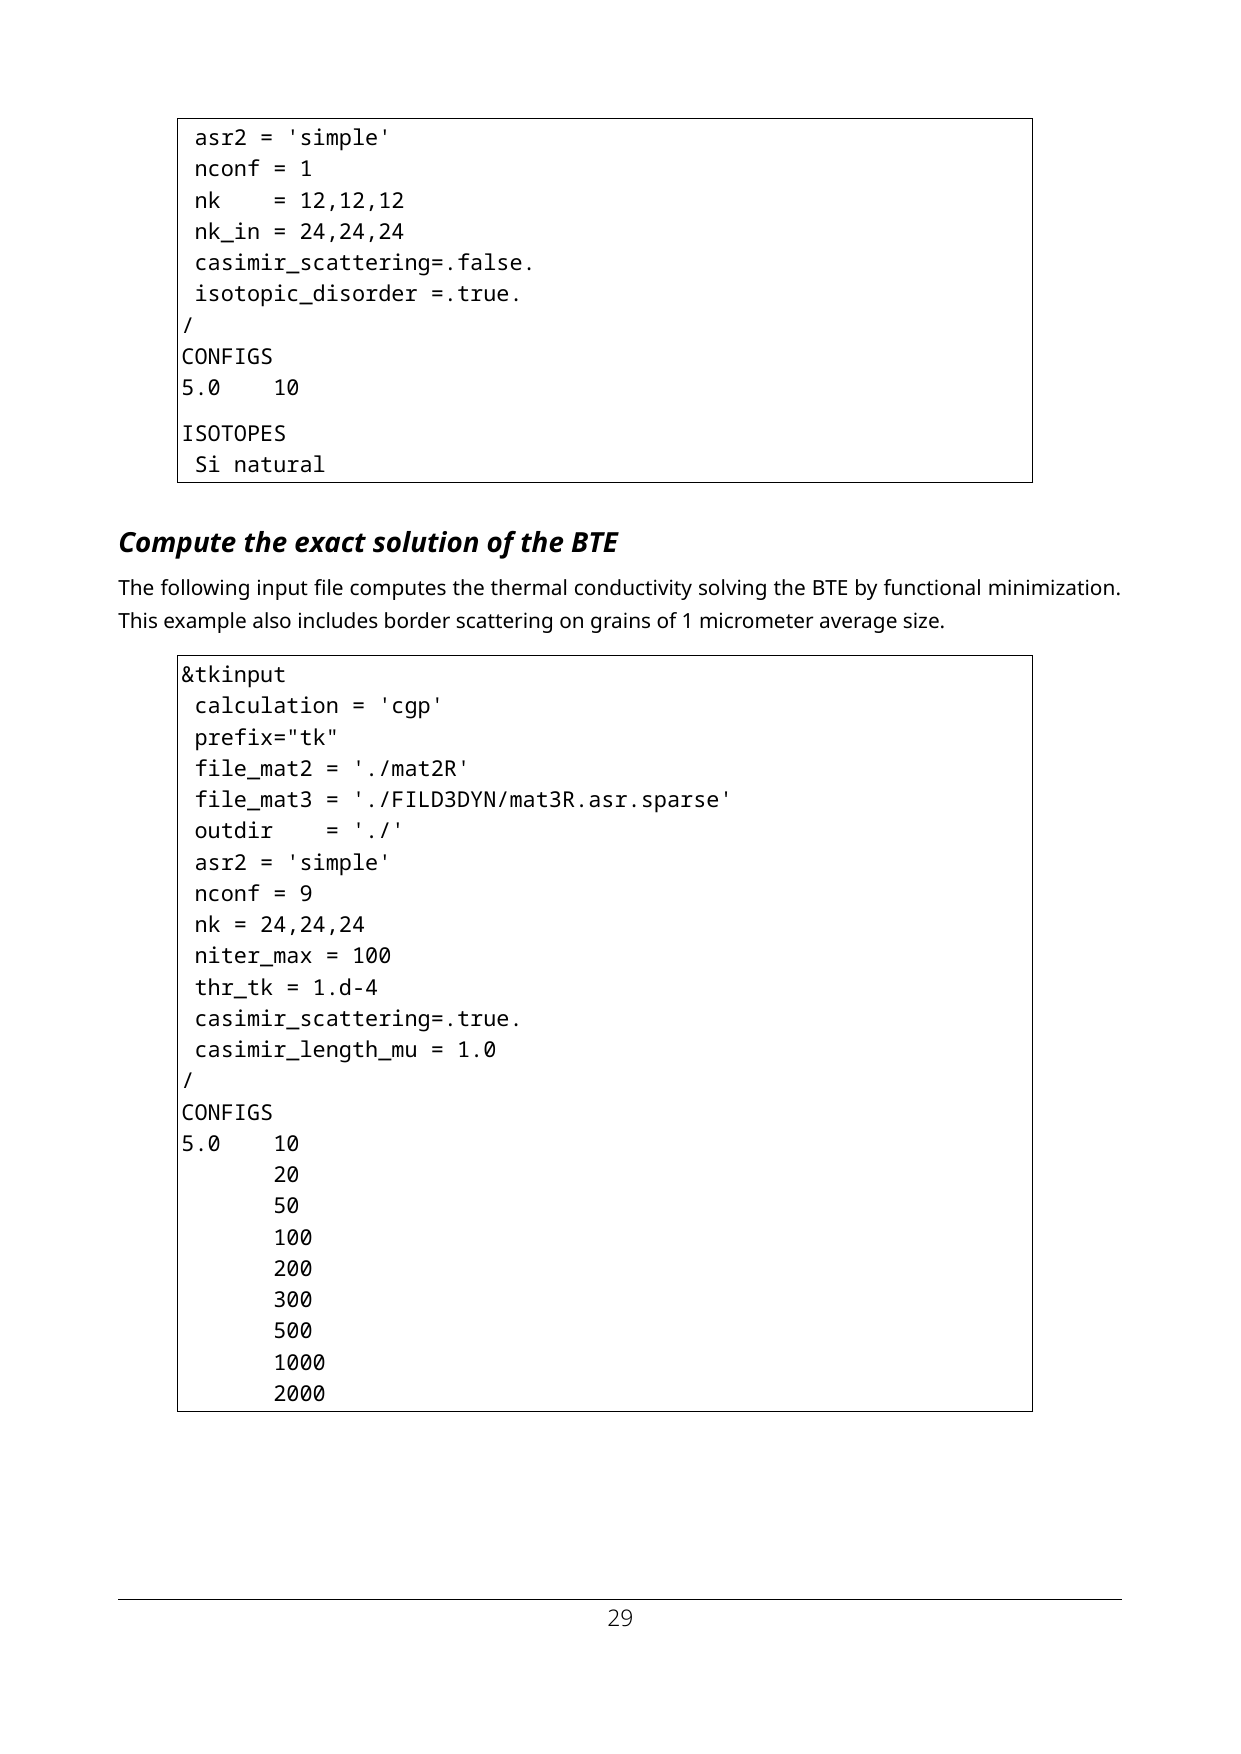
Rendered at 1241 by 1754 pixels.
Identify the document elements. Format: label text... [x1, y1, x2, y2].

subtitle Compute the exact solution of the BTE [118, 523, 1122, 561]
text The following input file computes the thermal conductivity solving the BTE by functional minimization. This example also includes border scattering on grains of 1 micrometer average size. [118, 573, 1122, 635]
text &tkinput calculation = 'cgp' prefix="tk" file_mat2 = './mat2R' file_mat3 = './FILD3DYN/mat3R.asr.sparse' outdir = './' asr2 = 'simple' nconf = 9 nk = 24,24,24 niter_max = 100 thr_tk = 1.d-4 casimir_scattering=.true. casimir_length_mu = 1.0 / CONFIGS 5.0 10 20 50 100 200 300 500 1000 2000 [178, 656, 1032, 1411]
text asr2 = 'simple' nconf = 1 nk = 12,12,12 nk_in = 24,24,24 casimir_scattering=.false. isotopic_disorder =.true. / CONFIGS 5.0 10 [178, 119, 1032, 402]
text ISOTOPES Si natural [178, 414, 1032, 482]
